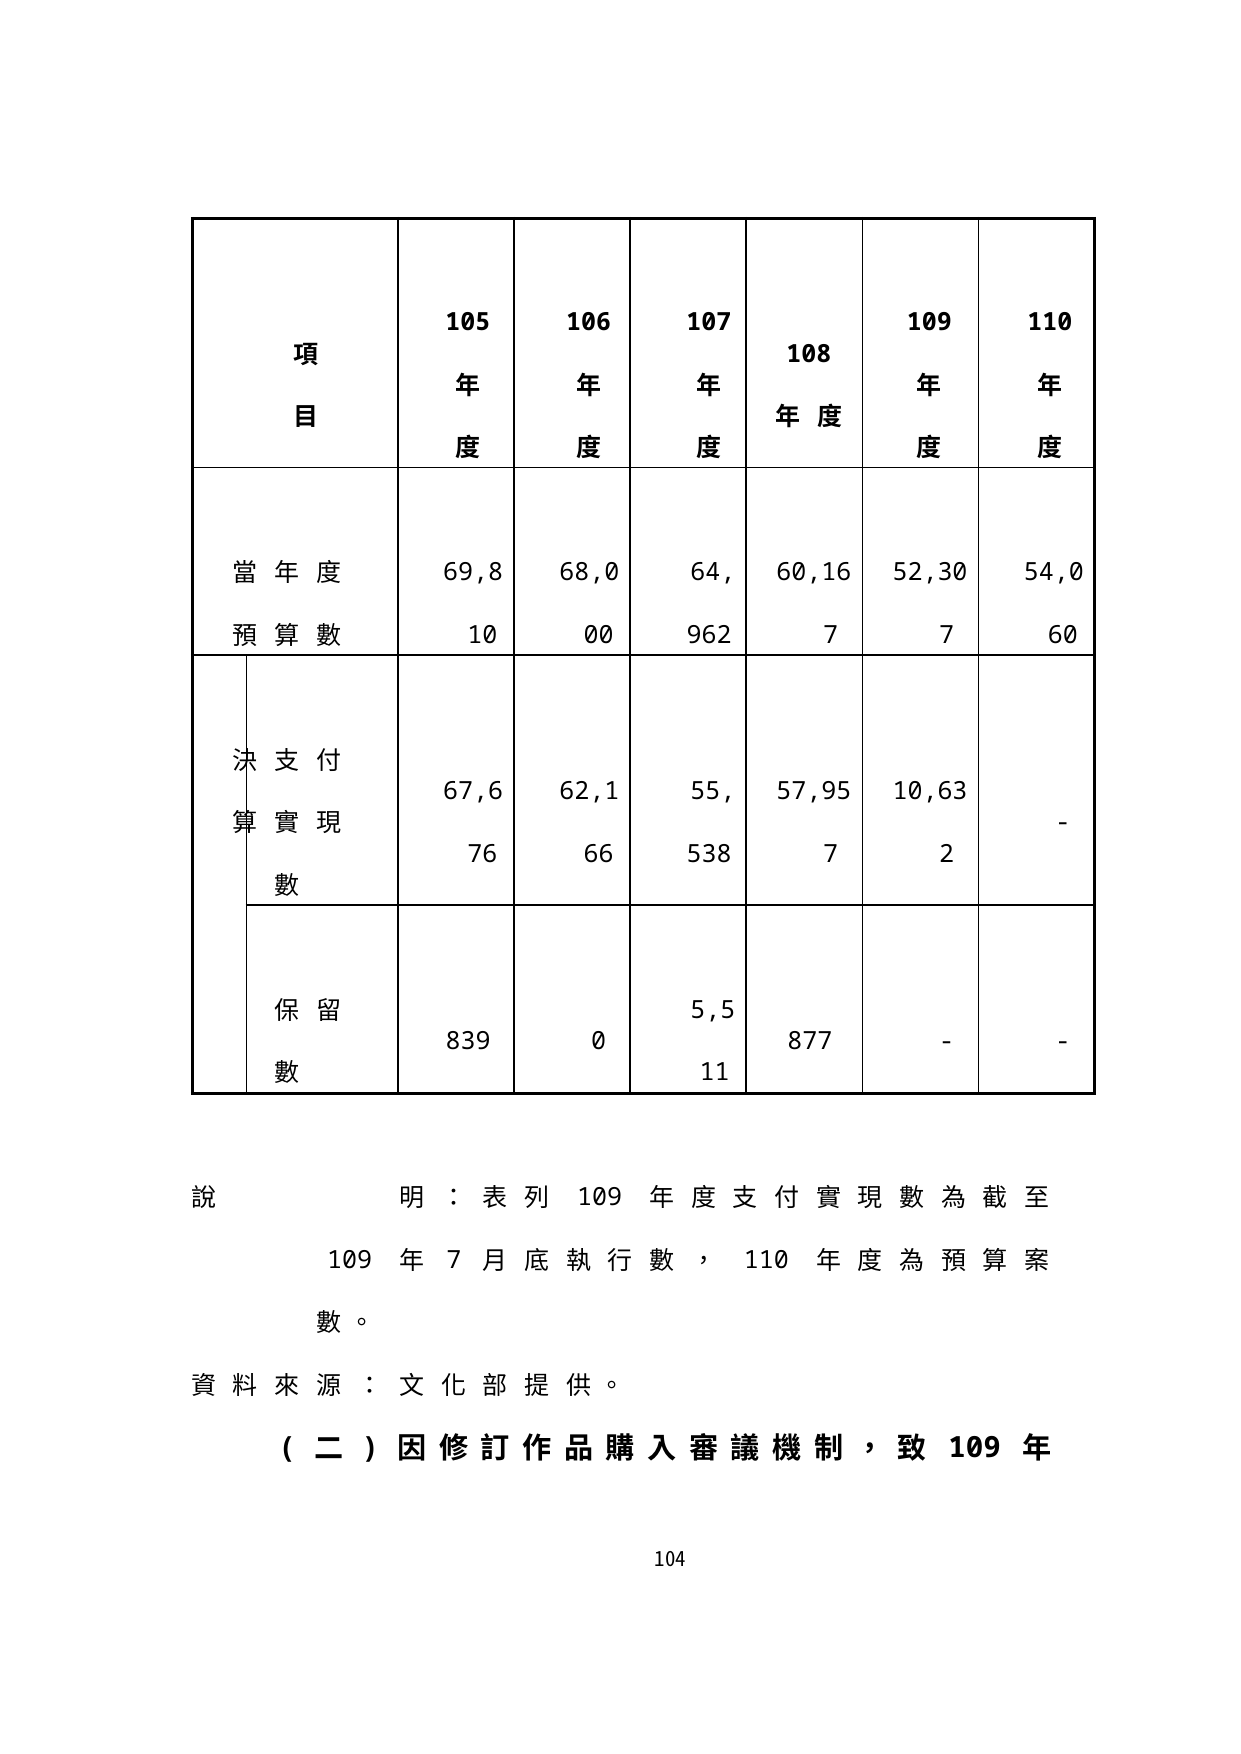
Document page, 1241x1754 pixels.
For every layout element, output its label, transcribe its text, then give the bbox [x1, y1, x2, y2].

table_header 108年度 [747, 220, 862, 467]
table_header 107年度 [631, 220, 745, 467]
table_cell 54,060 [979, 468, 1093, 654]
table_cell 64,962 [631, 468, 745, 654]
table_cell 60,167 [747, 468, 862, 654]
table_cell 0 [515, 906, 629, 1092]
text 資料來源：文化部提供。 [183, 1342, 1058, 1404]
table_cell 68,000 [515, 468, 629, 654]
table_header 110年度 [979, 220, 1093, 467]
table_cell 62,166 [515, 656, 629, 904]
table_cell 67,676 [399, 656, 513, 904]
text (二)因修訂作品購入審議機制，致109年 [242, 1404, 1058, 1467]
table_cell 支付實現數 [247, 656, 397, 904]
table_cell 55,538 [631, 656, 745, 904]
table_header 109年度 [863, 220, 978, 467]
table_cell 839 [399, 906, 513, 1092]
table_cell 決算 [194, 656, 246, 1092]
table_cell 52,307 [863, 468, 978, 654]
table_cell 10,632 [863, 656, 978, 904]
table_cell - [863, 906, 978, 1092]
text 說 明：表列109年度支付實現數為截至109年7月底執行數，110年度為預算案數。 [183, 1154, 1058, 1342]
table_cell 877 [747, 906, 862, 1092]
table_cell 當年度預算數 [194, 468, 397, 654]
table_cell 5,511 [631, 906, 745, 1092]
table_header 106年度 [515, 220, 629, 467]
table_header 105年度 [399, 220, 513, 467]
table_cell 保留數 [247, 906, 397, 1092]
table_cell - [979, 656, 1093, 904]
table_cell - [979, 906, 1093, 1092]
table_cell 69,810 [399, 468, 513, 654]
table_header 項 目 [194, 220, 397, 467]
table_cell 57,957 [747, 656, 862, 904]
